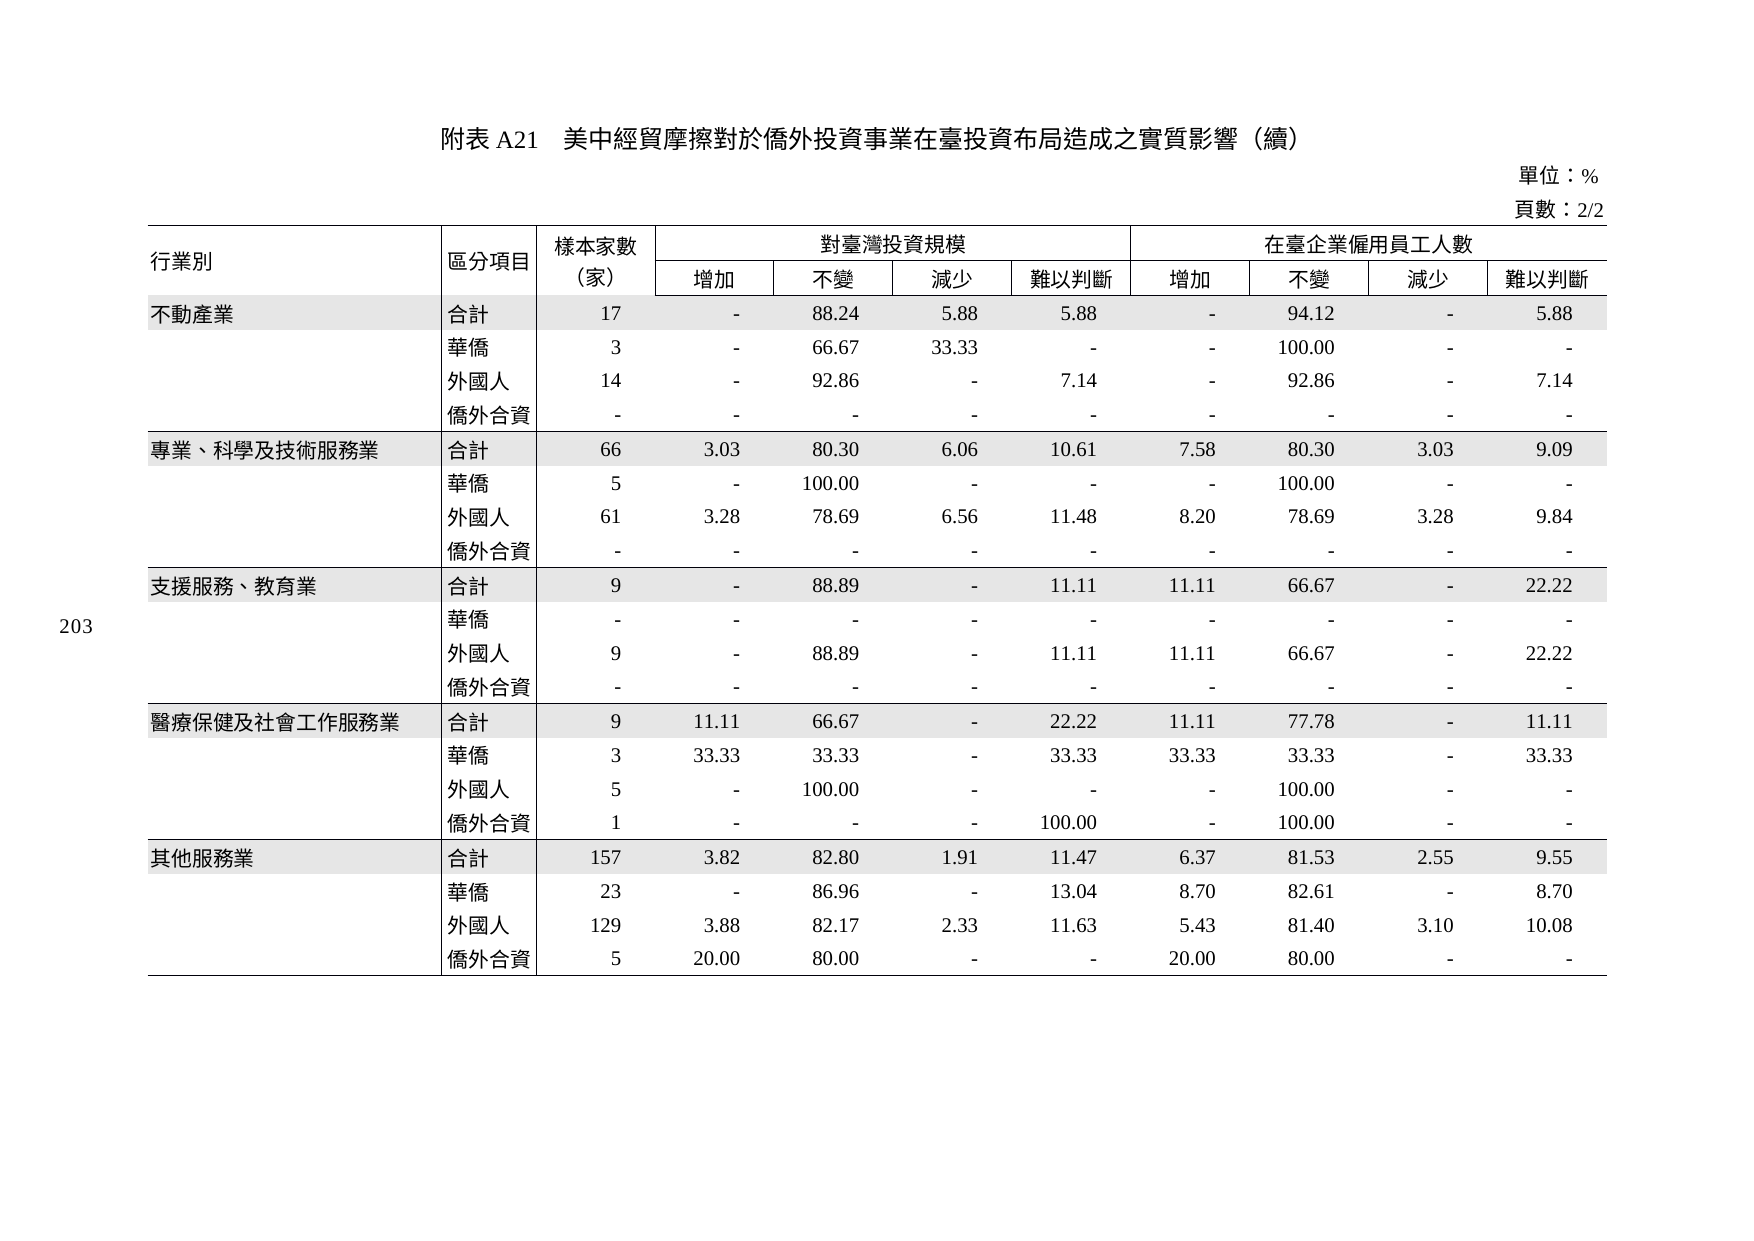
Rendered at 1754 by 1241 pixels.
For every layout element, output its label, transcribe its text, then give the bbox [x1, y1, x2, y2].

table_cell - [893, 874, 1012, 908]
table_cell 77.78 [1250, 704, 1369, 738]
table_cell 33.33 [1488, 738, 1607, 772]
table_cell 11.11 [1012, 636, 1131, 669]
table_cell - [1369, 704, 1488, 738]
table_cell 80.30 [774, 432, 893, 466]
table_cell 合計 [442, 840, 536, 874]
table_cell - [893, 669, 1012, 703]
table_cell [148, 533, 441, 567]
table_cell 難以判斷 [1488, 261, 1607, 295]
table_cell - [1369, 466, 1488, 499]
table_cell - [1012, 397, 1131, 431]
table_cell 66.67 [1250, 636, 1369, 669]
table_cell 增加 [656, 261, 773, 295]
table_cell - [655, 636, 774, 669]
table_cell 92.86 [774, 364, 893, 397]
table_cell - [1012, 533, 1131, 567]
table_cell [148, 500, 441, 533]
table_cell - [1012, 669, 1131, 703]
table_cell 81.53 [1250, 840, 1369, 874]
table_cell - [893, 466, 1012, 499]
table_cell 33.33 [655, 738, 774, 772]
table_cell 難以判斷 [1012, 261, 1130, 295]
table_cell - [1369, 805, 1488, 839]
table_cell 樣本家數（家） [537, 226, 655, 295]
table_cell 在臺企業僱用員工人數 [1131, 226, 1607, 260]
table_cell - [655, 533, 774, 567]
table_cell - [655, 296, 774, 330]
table_cell 20.00 [655, 941, 774, 975]
table_cell 外國人 [442, 364, 536, 397]
table_cell 33.33 [1012, 738, 1131, 772]
table_cell [148, 636, 441, 669]
table_cell 合計 [442, 568, 536, 602]
table_cell - [1488, 466, 1607, 499]
table_cell - [1131, 533, 1250, 567]
table_cell 13.04 [1012, 874, 1131, 908]
table_cell 11.63 [1012, 908, 1131, 941]
table_cell - [655, 568, 774, 602]
table_cell - [537, 602, 655, 636]
table_cell 33.33 [1250, 738, 1369, 772]
table_cell 11.47 [1012, 840, 1131, 874]
table_cell 合計 [442, 704, 536, 738]
table_cell [148, 397, 441, 431]
table_cell 單位：% [148, 158, 1607, 192]
table_cell 78.69 [774, 500, 893, 533]
table_cell [148, 874, 441, 908]
table_cell - [655, 805, 774, 839]
table_cell 3.28 [1369, 500, 1488, 533]
table_cell 129 [537, 908, 655, 941]
table_cell - [1131, 602, 1250, 636]
table_cell 2.33 [893, 908, 1012, 941]
table_cell 僑外合資 [442, 669, 536, 703]
table_cell [148, 738, 441, 772]
table_cell 華僑 [442, 874, 536, 908]
table_cell 100.00 [1250, 466, 1369, 499]
table_cell 66 [537, 432, 655, 466]
table_cell - [1250, 533, 1369, 567]
table_cell 11.11 [1488, 704, 1607, 738]
table_cell 華僑 [442, 466, 536, 499]
table_cell 9 [537, 704, 655, 738]
table_cell - [655, 669, 774, 703]
table_cell 8.20 [1131, 500, 1250, 533]
table_cell 10.08 [1488, 908, 1607, 941]
table_cell 合計 [442, 295, 536, 330]
table_cell 11.11 [1131, 568, 1250, 602]
table_cell 94.12 [1250, 296, 1369, 330]
table_cell 僑外合資 [442, 941, 536, 975]
table_cell 5 [537, 941, 655, 975]
table_cell 88.89 [774, 568, 893, 602]
table_cell [148, 364, 441, 397]
table_cell 81.40 [1250, 908, 1369, 941]
table_cell 行業別 [148, 226, 441, 295]
table_cell - [1369, 669, 1488, 703]
table_cell - [1250, 397, 1369, 431]
table_cell 11.11 [655, 704, 774, 738]
table_cell 86.96 [774, 874, 893, 908]
table_cell 11.11 [1012, 568, 1131, 602]
table_cell - [1369, 296, 1488, 330]
table_cell - [1369, 738, 1488, 772]
table_cell 66.67 [774, 330, 893, 363]
table_cell 78.69 [1250, 500, 1369, 533]
table_cell 11.11 [1131, 636, 1250, 669]
table_cell - [893, 397, 1012, 431]
table_cell - [655, 772, 774, 805]
table_cell - [1369, 330, 1488, 363]
table_cell - [1369, 772, 1488, 805]
table_cell 8.70 [1131, 874, 1250, 908]
table_cell - [1369, 533, 1488, 567]
table_cell - [893, 941, 1012, 975]
table_cell 對臺灣投資規模 [656, 226, 1130, 260]
table_cell - [655, 466, 774, 499]
table_cell 11.48 [1012, 500, 1131, 533]
table_cell [148, 805, 441, 839]
table_cell 8.70 [1488, 874, 1607, 908]
table_cell [148, 466, 441, 499]
table_cell - [1131, 772, 1250, 805]
table_cell - [655, 330, 774, 363]
table_cell - [893, 568, 1012, 602]
table_cell 9.55 [1488, 840, 1607, 874]
table_cell 華僑 [442, 330, 536, 363]
table_cell 100.00 [1250, 330, 1369, 363]
table_cell [148, 669, 441, 703]
table_cell 157 [537, 840, 655, 874]
table_cell 外國人 [442, 908, 536, 941]
table_cell 醫療保健及社會工作服務業 [148, 704, 441, 738]
table_cell - [1012, 330, 1131, 363]
table_cell - [1012, 602, 1131, 636]
table_cell 區分項目 [442, 226, 536, 295]
table_cell - [893, 636, 1012, 669]
table_cell - [1131, 330, 1250, 363]
table_cell 17 [537, 295, 655, 330]
table_cell - [537, 669, 655, 703]
table_cell 5.43 [1131, 908, 1250, 941]
table_cell - [774, 397, 893, 431]
table_cell [148, 602, 441, 636]
table_cell 88.24 [774, 296, 893, 330]
table_cell [148, 941, 441, 975]
table_cell - [1131, 805, 1250, 839]
table_cell 82.17 [774, 908, 893, 941]
table_cell - [1488, 533, 1607, 567]
table_cell 100.00 [1250, 772, 1369, 805]
table_cell - [655, 602, 774, 636]
table_cell - [1488, 602, 1607, 636]
table_cell [148, 772, 441, 805]
table_cell 20.00 [1131, 941, 1250, 975]
table_cell 5 [537, 466, 655, 499]
table_cell - [655, 874, 774, 908]
table_cell - [1131, 669, 1250, 703]
table_cell 外國人 [442, 636, 536, 669]
table_cell 82.61 [1250, 874, 1369, 908]
table_cell 80.00 [1250, 941, 1369, 975]
table_cell 22.22 [1488, 568, 1607, 602]
table_cell - [893, 364, 1012, 397]
table_cell 3.10 [1369, 908, 1488, 941]
table_cell 3.03 [655, 432, 774, 466]
table_cell 6.06 [893, 432, 1012, 466]
table_cell - [893, 738, 1012, 772]
table_cell 80.00 [774, 941, 893, 975]
table_cell - [1488, 669, 1607, 703]
table_cell - [1488, 772, 1607, 805]
table_cell 33.33 [774, 738, 893, 772]
table_cell 9 [537, 568, 655, 602]
table_cell 3.82 [655, 840, 774, 874]
table_cell - [1369, 397, 1488, 431]
table_cell 僑外合資 [442, 533, 536, 567]
table_cell 不動產業 [148, 295, 441, 330]
table_cell - [1012, 466, 1131, 499]
table_cell - [774, 533, 893, 567]
table_cell - [1369, 568, 1488, 602]
table_cell [148, 330, 441, 363]
table_cell - [1369, 874, 1488, 908]
table_cell 23 [537, 874, 655, 908]
table_cell 3 [537, 738, 655, 772]
table_cell - [537, 397, 655, 431]
table_cell 9.84 [1488, 500, 1607, 533]
table_cell - [1488, 941, 1607, 975]
table_cell - [774, 805, 893, 839]
table_cell - [1131, 466, 1250, 499]
table_cell 其他服務業 [148, 840, 441, 874]
table_cell 合計 [442, 432, 536, 466]
table_cell 僑外合資 [442, 397, 536, 431]
table_cell 6.37 [1131, 840, 1250, 874]
table_cell - [1012, 772, 1131, 805]
table_cell 3.88 [655, 908, 774, 941]
table_cell - [1488, 330, 1607, 363]
table_cell 1 [537, 805, 655, 839]
table_cell 88.89 [774, 636, 893, 669]
table_cell 5.88 [1488, 296, 1607, 330]
table_cell 不變 [774, 261, 892, 295]
table_cell - [1250, 669, 1369, 703]
table_header 附表A21 美中經貿摩擦對於僑外投資事業在臺投資布局造成之實質影響（續） [148, 118, 1607, 158]
table_cell - [893, 704, 1012, 738]
table_cell 3.03 [1369, 432, 1488, 466]
table_cell 100.00 [774, 772, 893, 805]
table_cell 6.56 [893, 500, 1012, 533]
table_cell 支援服務、教育業 [148, 568, 441, 602]
table_cell 100.00 [1012, 805, 1131, 839]
table_cell - [1369, 602, 1488, 636]
table_cell 14 [537, 364, 655, 397]
table_cell - [1488, 805, 1607, 839]
table_cell 82.80 [774, 840, 893, 874]
table_cell - [1131, 364, 1250, 397]
table_cell 頁數：2/2 [148, 192, 1607, 225]
table_cell 3.28 [655, 500, 774, 533]
table_cell 22.22 [1012, 704, 1131, 738]
table_cell 減少 [1369, 261, 1487, 295]
table_cell - [1131, 296, 1250, 330]
table_cell - [1369, 364, 1488, 397]
table_cell 33.33 [893, 330, 1012, 363]
table_cell - [893, 772, 1012, 805]
table_cell - [1488, 397, 1607, 431]
table_cell 9 [537, 636, 655, 669]
table_cell - [774, 669, 893, 703]
table_cell 66.67 [1250, 568, 1369, 602]
table_cell 100.00 [1250, 805, 1369, 839]
table_cell - [655, 397, 774, 431]
table_cell - [774, 602, 893, 636]
table_cell 66.67 [774, 704, 893, 738]
table_cell 7.14 [1012, 364, 1131, 397]
table_cell 不變 [1250, 261, 1368, 295]
table_cell 外國人 [442, 772, 536, 805]
table_cell - [893, 533, 1012, 567]
table_cell 專業、科學及技術服務業 [148, 432, 441, 466]
table_cell 華僑 [442, 602, 536, 636]
table_cell 5.88 [1012, 296, 1131, 330]
table_cell 33.33 [1131, 738, 1250, 772]
table_cell 增加 [1131, 261, 1249, 295]
table_cell - [1369, 941, 1488, 975]
table_cell - [1250, 602, 1369, 636]
table_cell 92.86 [1250, 364, 1369, 397]
table_cell [148, 908, 441, 941]
table_cell - [655, 364, 774, 397]
table_cell 減少 [893, 261, 1011, 295]
table_cell 7.58 [1131, 432, 1250, 466]
table_cell 100.00 [774, 466, 893, 499]
table_cell 外國人 [442, 500, 536, 533]
table_cell 61 [537, 500, 655, 533]
table_cell 5 [537, 772, 655, 805]
table_cell 7.14 [1488, 364, 1607, 397]
table_cell 80.30 [1250, 432, 1369, 466]
table_cell 22.22 [1488, 636, 1607, 669]
table_cell 華僑 [442, 738, 536, 772]
table_cell 11.11 [1131, 704, 1250, 738]
table_cell - [893, 602, 1012, 636]
table_cell - [1131, 397, 1250, 431]
table_cell 僑外合資 [442, 805, 536, 839]
table_cell - [1369, 636, 1488, 669]
table_cell 9.09 [1488, 432, 1607, 466]
table_cell 5.88 [893, 296, 1012, 330]
table_cell 2.55 [1369, 840, 1488, 874]
table_cell 3 [537, 330, 655, 363]
table_cell - [1012, 941, 1131, 975]
table_cell 10.61 [1012, 432, 1131, 466]
table_cell 1.91 [893, 840, 1012, 874]
table_cell - [893, 805, 1012, 839]
table_cell - [537, 533, 655, 567]
